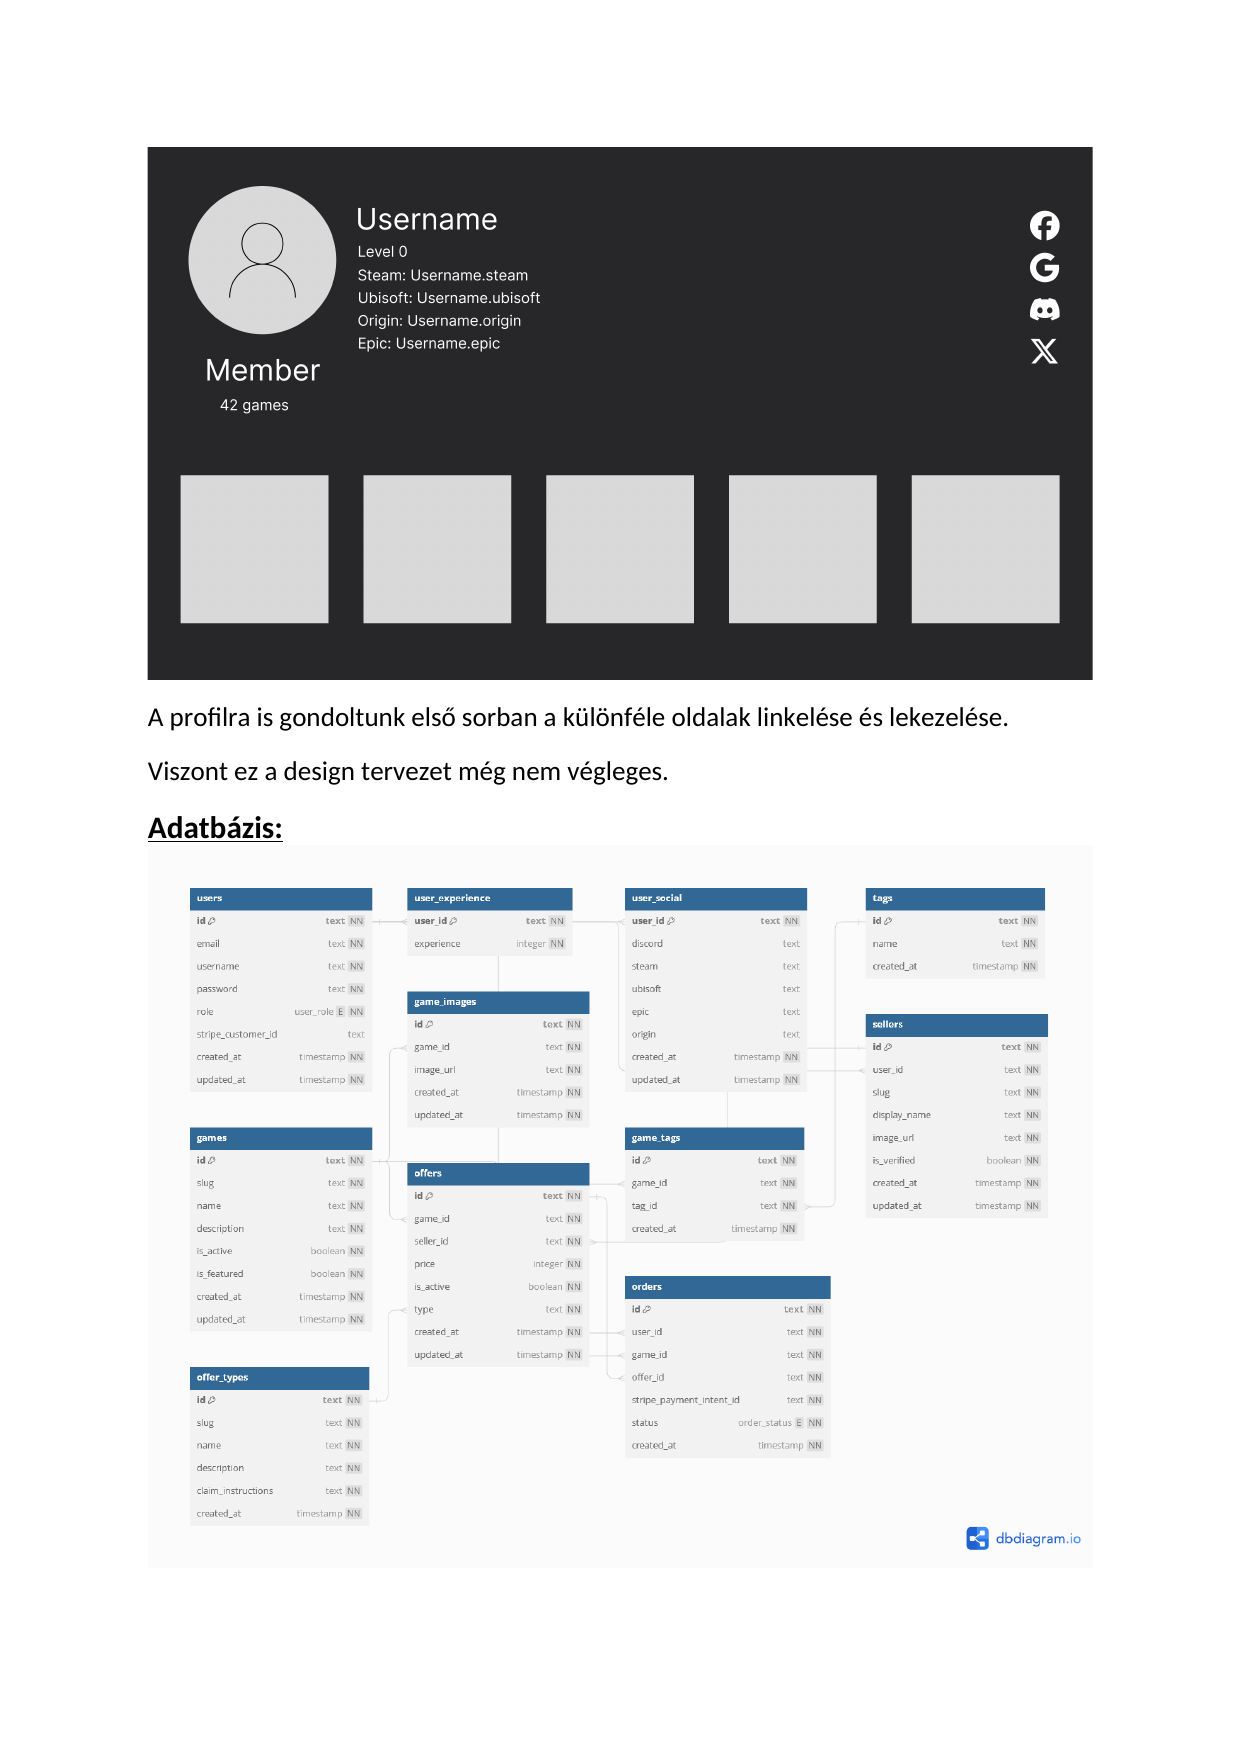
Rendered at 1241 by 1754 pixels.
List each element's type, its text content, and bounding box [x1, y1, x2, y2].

text Viszont ez a design tervezet még nem végleges. [148, 754, 1093, 787]
text Adatbázis: [148, 808, 1093, 845]
text A profilra is gondoltunk első sorban a különféle oldalak linkelése és lekezelése. [148, 700, 1093, 733]
